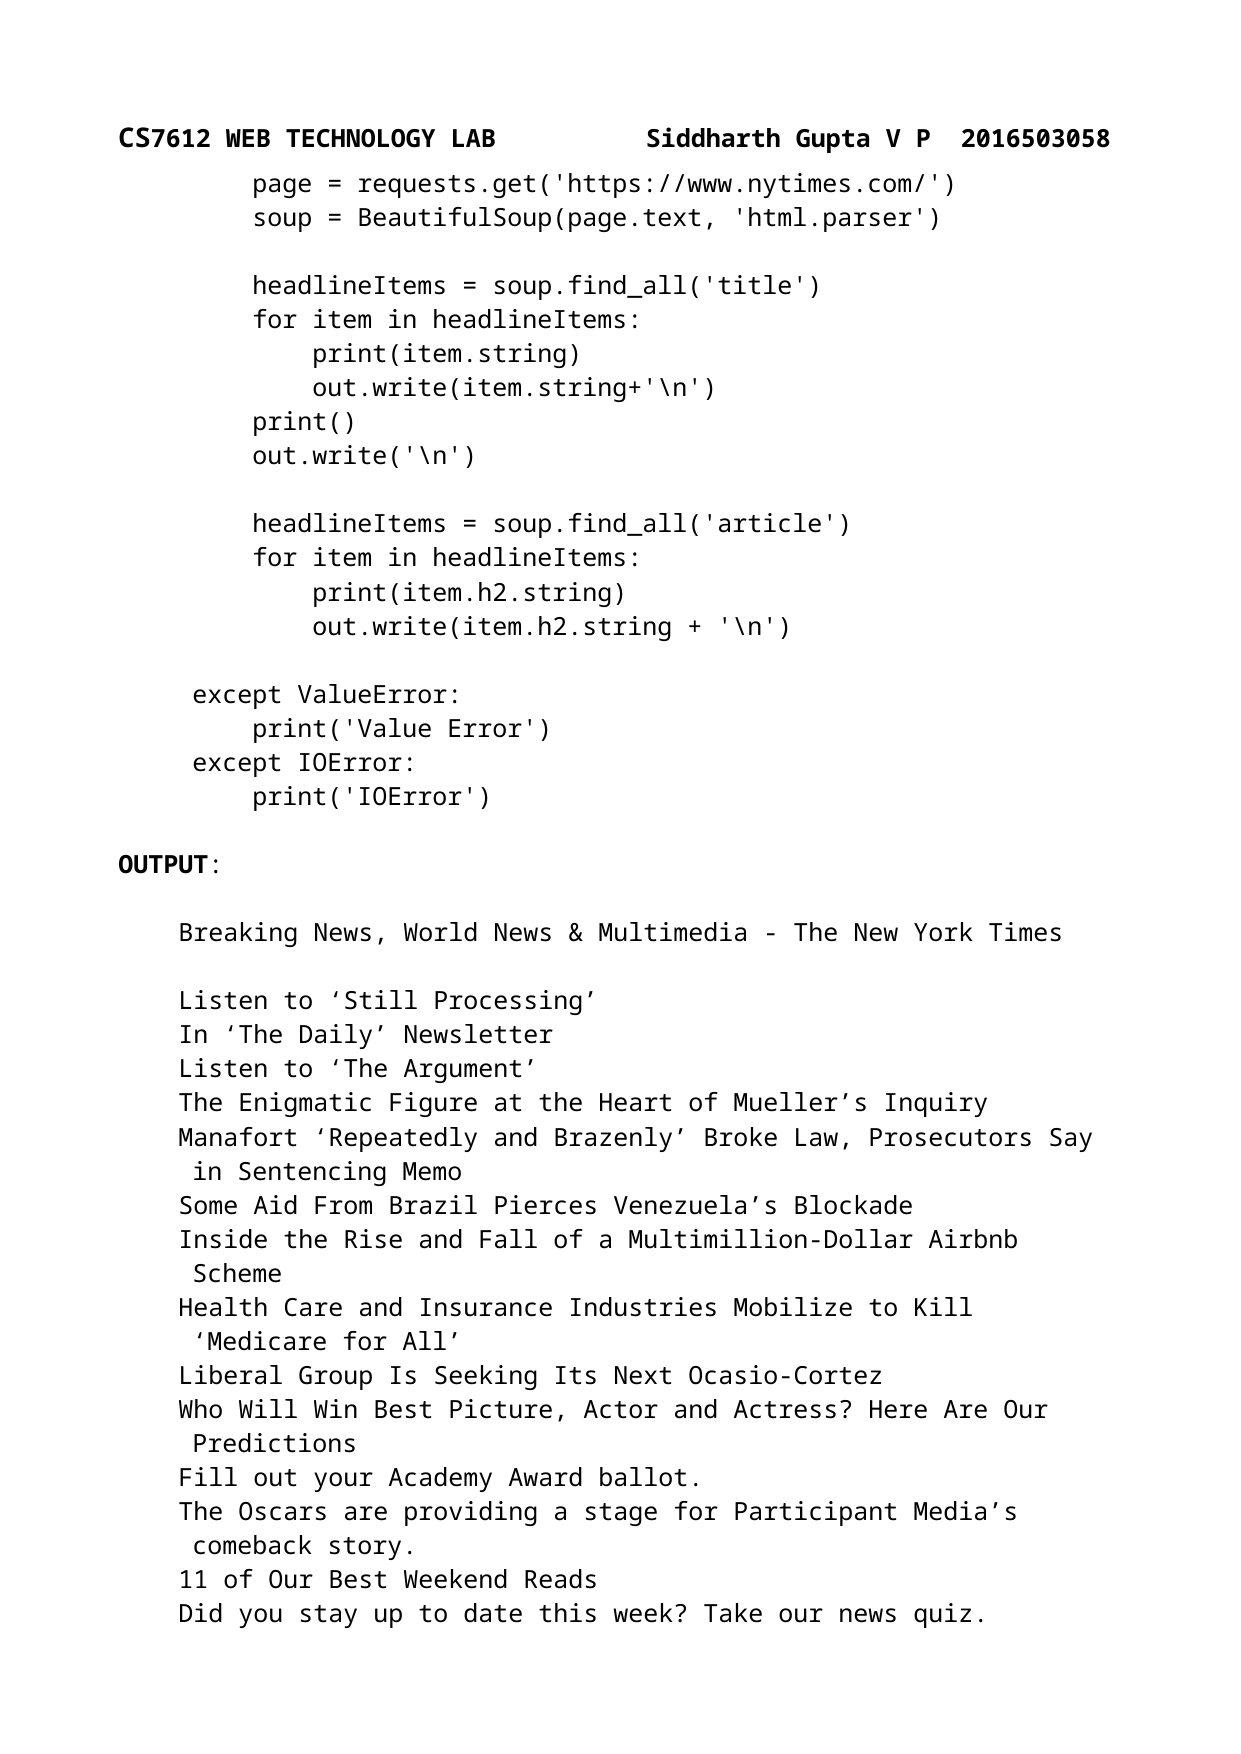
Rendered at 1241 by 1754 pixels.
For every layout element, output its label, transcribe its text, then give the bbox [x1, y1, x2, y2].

text 11 of Our Best Weekend Reads [118, 1562, 1122, 1596]
text The Oscars are providing a stage for Participant Media’s comeback story. [118, 1494, 1122, 1562]
text Breaking News, World News & Multimedia - The New York Times [118, 915, 1122, 949]
text The Enigmatic Figure at the Heart of Mueller’s Inquiry [118, 1085, 1122, 1119]
text except ValueError: [192, 676, 1122, 710]
text out.write(item.string+'\n') [192, 370, 1122, 404]
text page = requests.get('https://www.nytimes.com/') [192, 165, 1122, 199]
text Health Care and Insurance Industries Mobilize to Kill ‘Medicare for All’ [118, 1289, 1122, 1358]
text print(item.string) [192, 336, 1122, 370]
text out.write('\n') [192, 438, 1122, 472]
text Fill out your Academy Award ballot. [118, 1460, 1122, 1494]
text Listen to ‘The Argument’ [118, 1051, 1122, 1085]
text Who Will Win Best Picture, Actor and Actress? Here Are Our Predictions [118, 1392, 1122, 1460]
text OUTPUT: [118, 847, 1122, 881]
text Did you stay up to date this week? Take our news quiz. [118, 1596, 1122, 1630]
text Some Aid From Brazil Pierces Venezuela’s Blockade [118, 1187, 1122, 1221]
text print(item.h2.string) [192, 574, 1122, 608]
text print('IOError') [192, 778, 1122, 813]
text for item in headlineItems: [192, 540, 1122, 574]
text In ‘The Daily’ Newsletter [118, 1017, 1122, 1051]
text out.write(item.h2.string + '\n') [192, 608, 1122, 642]
text print('Value Error') [192, 710, 1122, 744]
text headlineItems = soup.find_all('title') [192, 268, 1122, 302]
text Liberal Group Is Seeking Its Next Ocasio-Cortez [118, 1358, 1122, 1392]
text headlineItems = soup.find_all('article') [192, 506, 1122, 540]
text Inside the Rise and Fall of a Multimillion-Dollar Airbnb Scheme [118, 1221, 1122, 1289]
text soup = BeautifulSoup(page.text, 'html.parser') [192, 199, 1122, 233]
text Manafort ‘Repeatedly and Brazenly’ Broke Law, Prosecutors Say in Sentencing Memo [118, 1119, 1122, 1187]
text print() [192, 404, 1122, 438]
text except IOError: [192, 744, 1122, 778]
text Listen to ‘Still Processing’ [118, 983, 1122, 1017]
text for item in headlineItems: [192, 302, 1122, 336]
